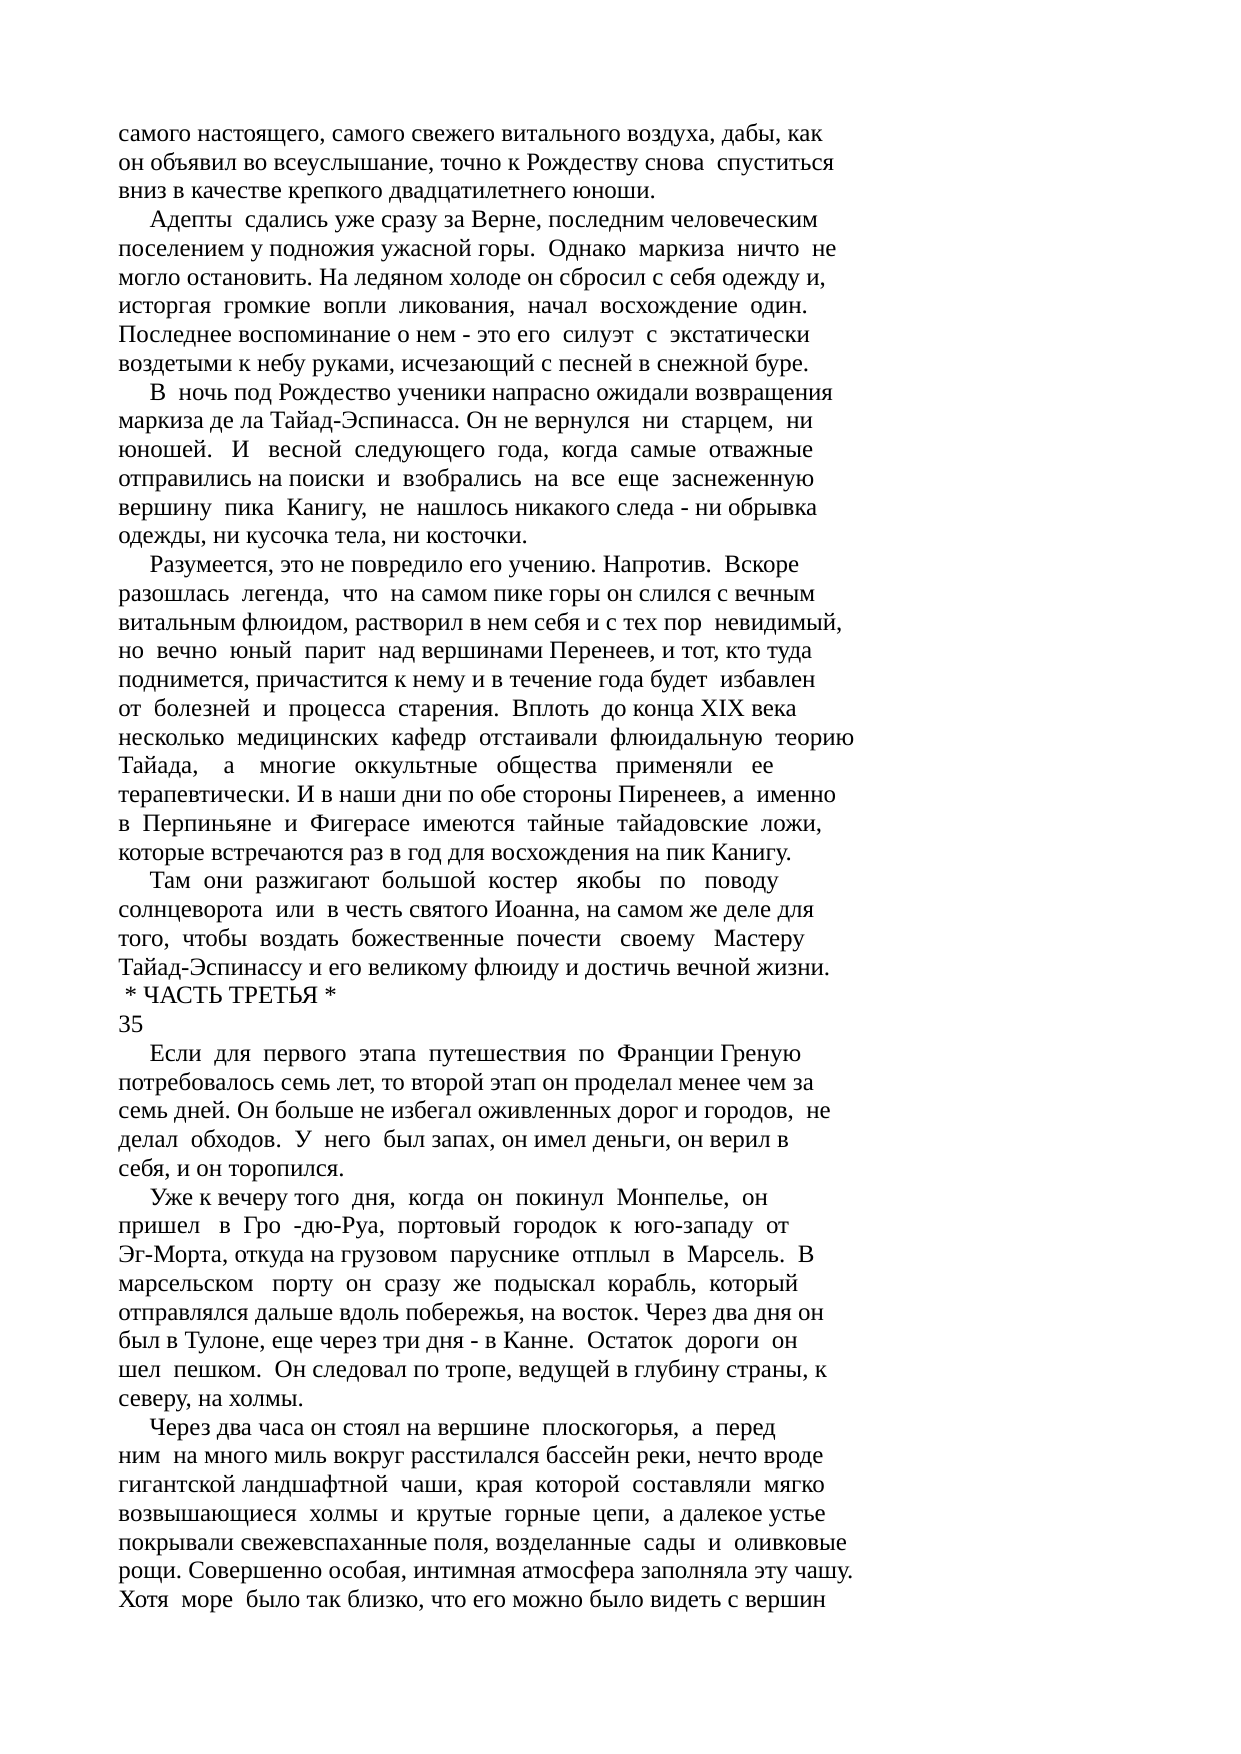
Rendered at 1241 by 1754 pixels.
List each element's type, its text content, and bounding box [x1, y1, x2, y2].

text * ЧАСТЬ ТРЕТЬЯ * [118, 981, 1122, 1009]
text отправлялся дальше вдоль побережья, на восток. Через два дня он [118, 1297, 1122, 1326]
text витальным флюидом, растворил в нем себя и с тех пор невидимый, [118, 607, 1122, 636]
text Эг-Морта, откуда на грузовом паруснике отплыл в Марсель. В [118, 1239, 1122, 1268]
text которые встречаются раз в год для восхождения на пик Канигу. [118, 837, 1122, 866]
text разошлась легенда, что на самом пике горы он слился с вечным [118, 578, 1122, 607]
text покрывали свежевспаханные поля, возделанные сады и оливковые [118, 1527, 1122, 1556]
text потребовалось семь лет, то второй этап он проделал менее чем за [118, 1067, 1122, 1096]
text воздетыми к небу руками, исчезающий с песней в снежной буре. [118, 348, 1122, 377]
text гигантской ландшафтной чаши, края которой составляли мягко [118, 1469, 1122, 1498]
text солнцеворота или в честь святого Иоанна, на самом же деле для [118, 894, 1122, 923]
text марсельском порту он сразу же подыскал корабль, который [118, 1268, 1122, 1297]
text Там они разжигают большой костер якобы по поводу [118, 866, 1122, 894]
text Если для первого этапа путешествия по Франции Греную [118, 1038, 1122, 1067]
text В ночь под Рождество ученики напрасно ожидали возвращения [118, 377, 1122, 406]
text самого настоящего, самого свежего витального воздуха, дабы, как [118, 118, 1122, 147]
text возвышающиеся холмы и крутые горные цепи, а далекое устье [118, 1498, 1122, 1527]
text Разумеется, это не повредило его учению. Напротив. Вскоре [118, 549, 1122, 578]
text Хотя море было так близко, что его можно было видеть с вершин [118, 1584, 1122, 1613]
text вниз в качестве крепкого двадцатилетнего юноши. [118, 176, 1122, 204]
text одежды, ни кусочка тела, ни косточки. [118, 521, 1122, 549]
text был в Тулоне, еще через три дня - в Канне. Остаток дороги он [118, 1326, 1122, 1354]
text Последнее воспоминание о нем - это его силуэт с экстатически [118, 319, 1122, 348]
text ним на много миль вокруг расстилался бассейн реки, нечто вроде [118, 1441, 1122, 1469]
text Тайада, а многие оккультные общества применяли ее [118, 751, 1122, 779]
text делал обходов. У него был запах, он имел деньги, он верил в [118, 1124, 1122, 1153]
text терапевтически. И в наши дни по обе стороны Пиренеев, а именно [118, 779, 1122, 808]
text но вечно юный парит над вершинами Перенеев, и тот, кто туда [118, 636, 1122, 664]
text того, чтобы воздать божественные почести своему Мастеру [118, 923, 1122, 952]
text шел пешком. Он следовал по тропе, ведущей в глубину страны, к [118, 1354, 1122, 1383]
text северу, на холмы. [118, 1383, 1122, 1412]
text он объявил во всеуслышание, точно к Рождеству снова спуститься [118, 147, 1122, 176]
text рощи. Совершенно особая, интимная атмосфера заполняла эту чашу. [118, 1556, 1122, 1584]
text Адепты сдались уже сразу за Верне, последним человеческим [118, 204, 1122, 233]
text поднимется, причастится к нему и в течение года будет избавлен [118, 664, 1122, 693]
text Уже к вечеру того дня, когда он покинул Монпелье, он [118, 1182, 1122, 1211]
text исторгая громкие вопли ликования, начал восхождение один. [118, 291, 1122, 319]
text 35 [118, 1009, 1122, 1038]
text юношей. И весной следующего года, когда самые отважные [118, 434, 1122, 463]
text отправились на поиски и взобрались на все еще заснеженную [118, 463, 1122, 492]
text могло остановить. На ледяном холоде он сбросил с себя одежду и, [118, 262, 1122, 291]
text Через два часа он стоял на вершине плоскогорья, а перед [118, 1412, 1122, 1441]
text от болезней и процесса старения. Вплоть до конца XIX века [118, 693, 1122, 722]
text поселением у подножия ужасной горы. Однако маркиза ничто не [118, 233, 1122, 262]
text в Перпиньяне и Фигерасе имеются тайные тайадовские ложи, [118, 808, 1122, 837]
text маркиза де ла Тайад-Эспинасса. Он не вернулся ни старцем, ни [118, 406, 1122, 434]
text вершину пика Канигу, не нашлось никакого следа - ни обрывка [118, 492, 1122, 521]
text себя, и он торопился. [118, 1153, 1122, 1182]
text пришел в Гро -дю-Руа, портовый городок к юго-западу от [118, 1211, 1122, 1239]
text семь дней. Он больше не избегал оживленных дорог и городов, не [118, 1096, 1122, 1124]
text Тайад-Эспинассу и его великому флюиду и достичь вечной жизни. [118, 952, 1122, 981]
text несколько медицинских кафедр отстаивали флюидальную теорию [118, 722, 1122, 751]
